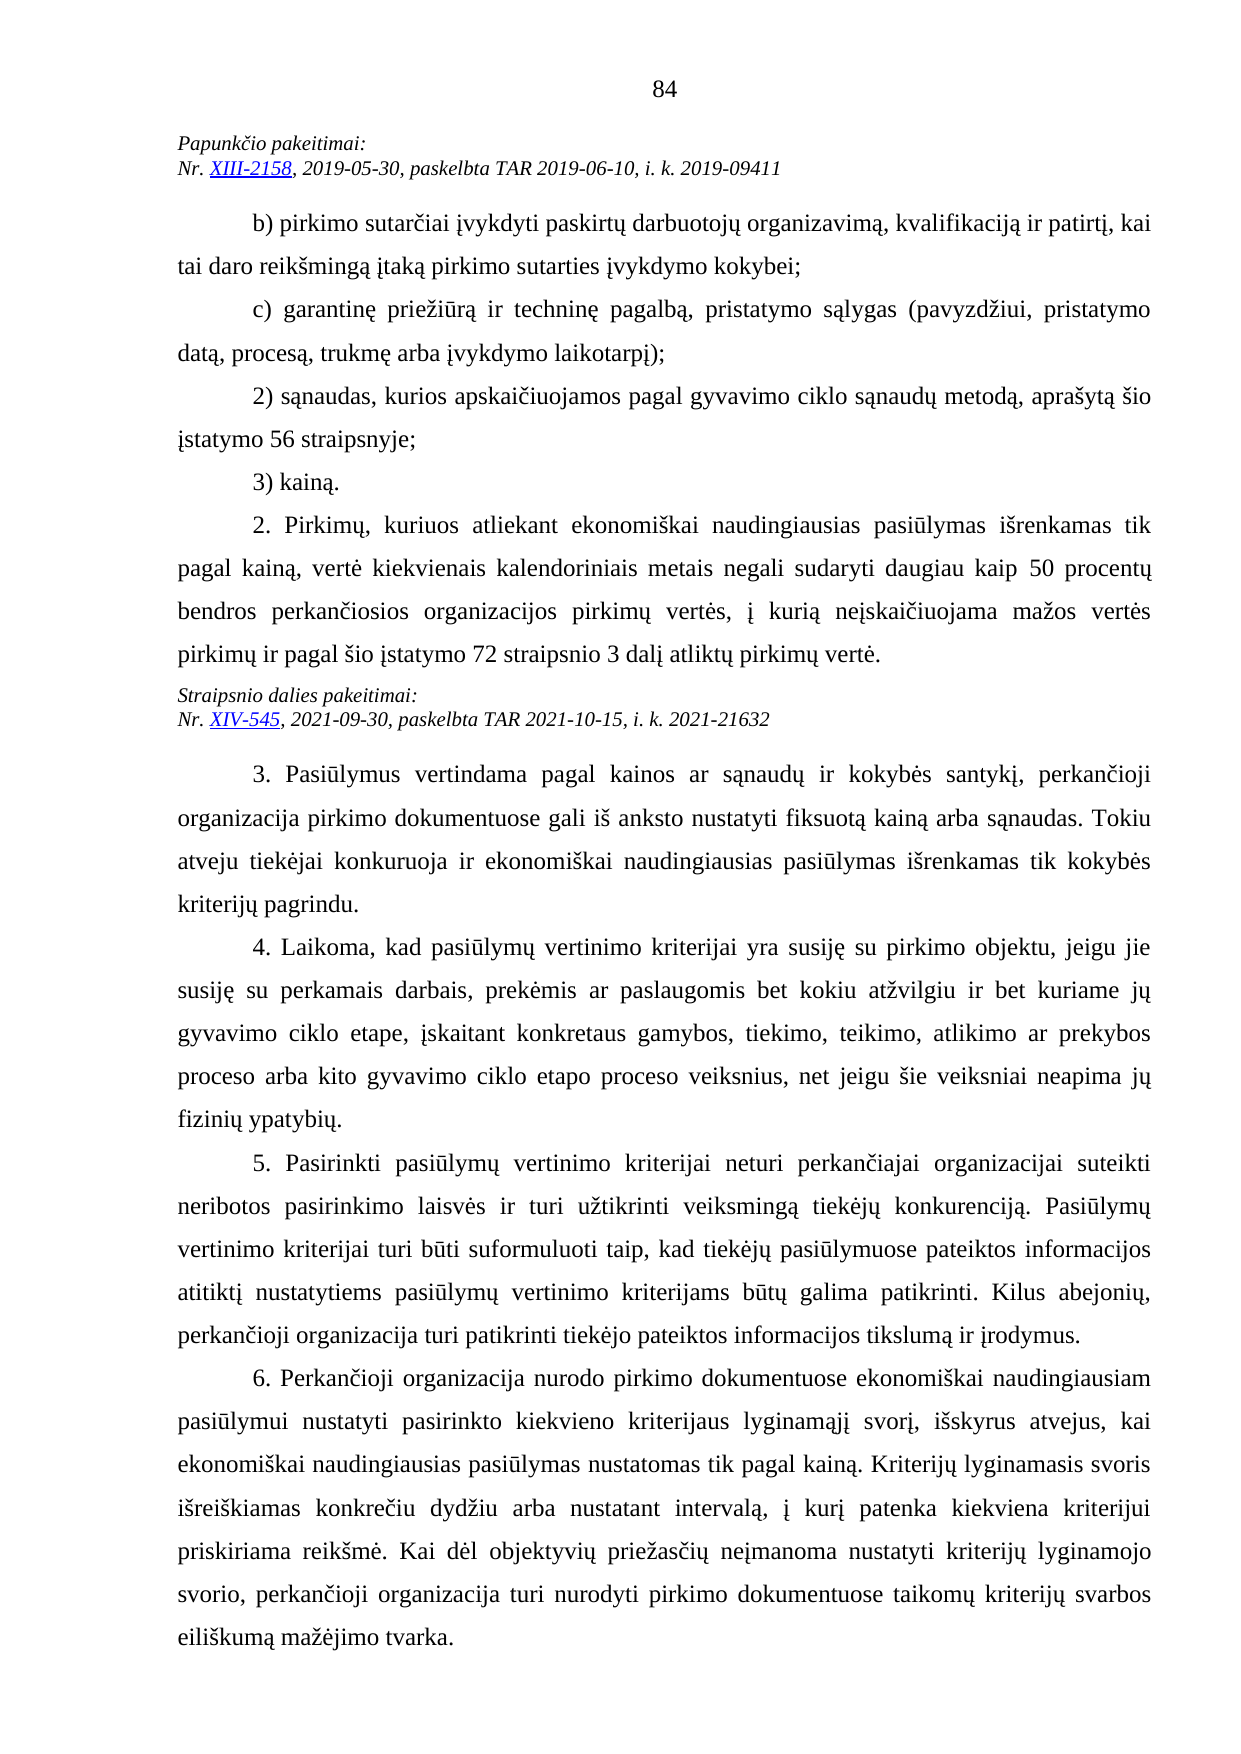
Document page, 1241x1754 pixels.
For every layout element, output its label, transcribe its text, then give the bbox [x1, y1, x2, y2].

text c) garantinę priežiūrą ir techninę pagalbą, pristatymo sąlygas (pavyzdžiui, pristatymo datą, procesą, trukmę arba įvykdymo laikotarpį); [177, 294, 1152, 366]
text Nr. XIV-545, 2021-09-30, paskelbta TAR 2021-10-15, i. k. 2021-21632 [177, 707, 1152, 731]
text Nr. XIII-2158, 2019-05-30, paskelbta TAR 2019-06-10, i. k. 2019-09411 [177, 155, 1152, 179]
text 3. Pasiūlymus vertindama pagal kainos ar sąnaudų ir kokybės santykį, perkančioji organizacija pirkimo dokumentuose gali iš anksto nustatyti fiksuotą kainą arba sąnaudas. Tokiu atveju tiekėjai konkuruoja ir ekonomiškai naudingiausias pasiūlymas išrenkamas tik kokybės kriterijų pagrindu. [177, 759, 1152, 918]
text b) pirkimo sutarčiai įvykdyti paskirtų darbuotojų organizavimą, kvalifikaciją ir patirtį, kai tai daro reikšmingą įtaką pirkimo sutarties įvykdymo kokybei; [177, 208, 1152, 280]
text Papunkčio pakeitimai: [177, 131, 1152, 155]
text 2) sąnaudas, kurios apskaičiuojamos pagal gyvavimo ciklo sąnaudų metodą, aprašytą šio įstatymo 56 straipsnyje; [177, 381, 1152, 453]
text 6. Perkančioji organizacija nurodo pirkimo dokumentuose ekonomiškai naudingiausiam pasiūlymui nustatyti pasirinkto kiekvieno kriterijaus lyginamąjį svorį, išskyrus atvejus, kai ekonomiškai naudingiausias pasiūlymas nustatomas tik pagal kainą. Kriterijų lyginamasis svoris išreiškiamas konkrečiu dydžiu arba nustatant intervalą, į kurį patenka kiekviena kriterijui priskiriama reikšmė. Kai dėl objektyvių priežasčių neįmanoma nustatyti kriterijų lyginamojo svorio, perkančioji organizacija turi nurodyti pirkimo dokumentuose taikomų kriterijų svarbos eiliškumą mažėjimo tvarka. [177, 1363, 1152, 1651]
text 2. Pirkimų, kuriuos atliekant ekonomiškai naudingiausias pasiūlymas išrenkamas tik pagal kainą, vertė kiekvienais kalendoriniais metais negali sudaryti daugiau kaip 50 procentų bendros perkančiosios organizacijos pirkimų vertės, į kurią neįskaičiuojama mažos vertės pirkimų ir pagal šio įstatymo 72 straipsnio 3 dalį atliktų pirkimų vertė. [177, 510, 1152, 668]
text Straipsnio dalies pakeitimai: [177, 683, 1152, 707]
text 4. Laikoma, kad pasiūlymų vertinimo kriterijai yra susiję su pirkimo objektu, jeigu jie susiję su perkamais darbais, prekėmis ar paslaugomis bet kokiu atžvilgiu ir bet kuriame jų gyvavimo ciklo etape, įskaitant konkretaus gamybos, tiekimo, teikimo, atlikimo ar prekybos proceso arba kito gyvavimo ciklo etapo proceso veiksnius, net jeigu šie veiksniai neapima jų fizinių ypatybių. [177, 932, 1152, 1133]
text 5. Pasirinkti pasiūlymų vertinimo kriterijai neturi perkančiajai organizacijai suteikti neribotos pasirinkimo laisvės ir turi užtikrinti veiksmingą tiekėjų konkurenciją. Pasiūlymų vertinimo kriterijai turi būti suformuluoti taip, kad tiekėjų pasiūlymuose pateiktos informacijos atitiktį nustatytiems pasiūlymų vertinimo kriterijams būtų galima patikrinti. Kilus abejonių, perkančioji organizacija turi patikrinti tiekėjo pateiktos informacijos tikslumą ir įrodymus. [177, 1148, 1152, 1349]
text 3) kainą. [177, 467, 1152, 496]
